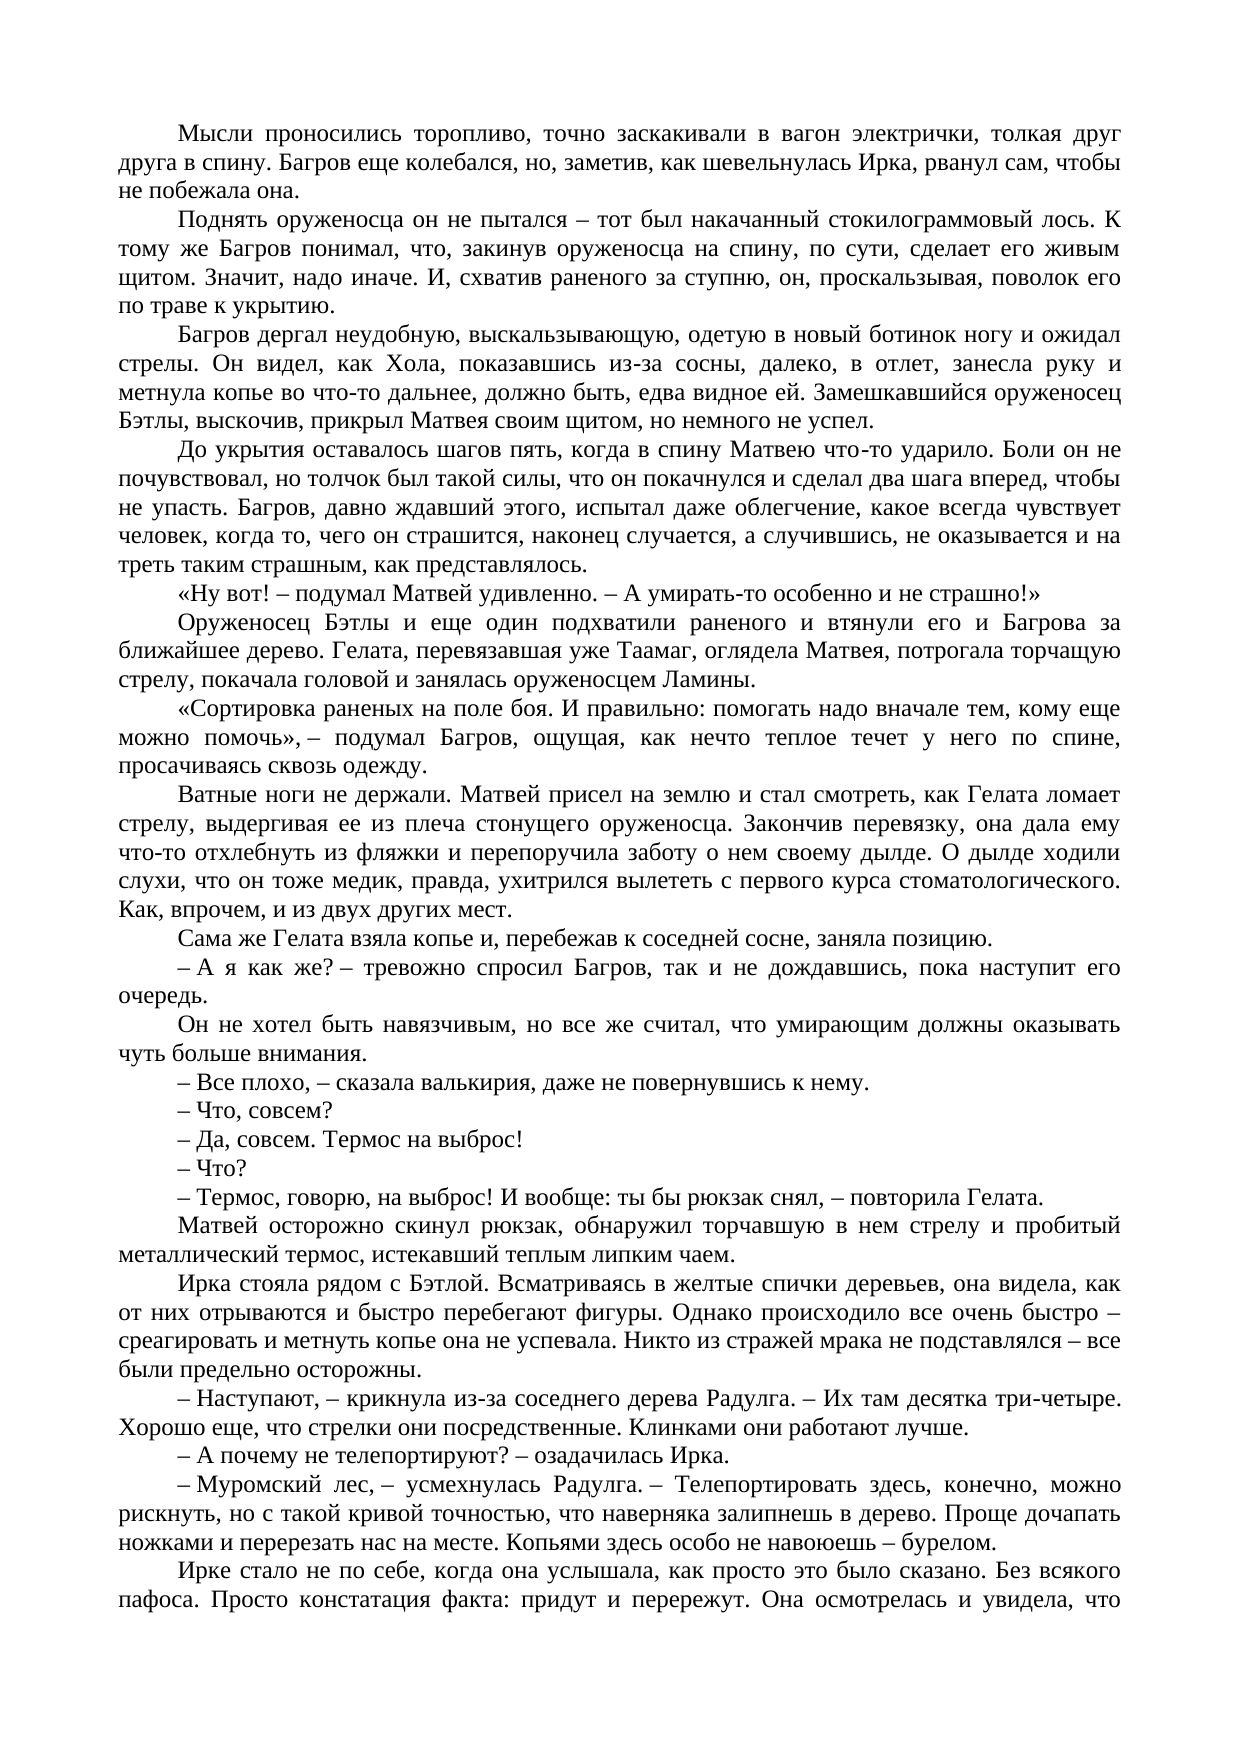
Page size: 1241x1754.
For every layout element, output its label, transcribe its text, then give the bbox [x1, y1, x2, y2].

text Матвей осторожно скинул рюкзак, обнаружил торчавшую в нем стрелу и пробитый металлический термос, истекавший теплым липким чаем. [118, 1211, 1122, 1268]
text «Ну вот! – подумал Матвей удивленно. – А умирать‑то особенно и не страшно!» [118, 578, 1122, 607]
text До укрытия оставалось шагов пять, когда в спину Матвею что‑то ударило. Боли он не почувствовал, но толчок был такой силы, что он покачнулся и сделал два шага вперед, чтобы не упасть. Багров, давно ждавший этого, испытал даже облегчение, какое всегда чувствует человек, когда то, чего он страшится, наконец случается, а случившись, не оказывается и на треть таким страшным, как представлялось. [118, 434, 1122, 578]
text Багров дергал неудобную, выскальзывающую, одетую в новый ботинок ногу и ожидал стрелы. Он видел, как Хола, показавшись из‑за сосны, далеко, в отлет, занесла руку и метнула копье во что‑то дальнее, должно быть, едва видное ей. Замешкавшийся оруженосец Бэтлы, выскочив, прикрыл Матвея своим щитом, но немного не успел. [118, 319, 1122, 434]
text – А я как же? – тревожно спросил Багров, так и не дождавшись, пока наступит его очередь. [118, 952, 1122, 1009]
text Ирке стало не по себе, когда она услышала, как просто это было сказано. Без всякого пафоса. Просто констатация факта: придут и перережут. Она осмотрелась и увидела, что [118, 1556, 1122, 1613]
text – Да, совсем. Термос на выброс! [118, 1124, 1122, 1153]
text Поднять оруженосца он не пытался – тот был накачанный стокилограммовый лось. К тому же Багров понимал, что, закинув оруженосца на спину, по сути, сделает его живым щитом. Значит, надо иначе. И, схватив раненого за ступню, он, проскальзывая, поволок его по траве к укрытию. [118, 204, 1122, 319]
text – Термос, говорю, на выброс! И вообще: ты бы рюкзак снял, – повторила Гелата. [118, 1182, 1122, 1211]
text – Наступают, – крикнула из‑за соседнего дерева Радулга. – Их там десятка три‑четыре. Хорошо еще, что стрелки они посредственные. Клинками они работают лучше. [118, 1383, 1122, 1441]
text – Все плохо, – сказала валькирия, даже не повернувшись к нему. [118, 1067, 1122, 1096]
text Ватные ноги не держали. Матвей присел на землю и стал смотреть, как Гелата ломает стрелу, выдергивая ее из плеча стонущего оруженосца. Закончив перевязку, она дала ему что‑то отхлебнуть из фляжки и перепоручила заботу о нем своему дылде. О дылде ходили слухи, что он тоже медик, правда, ухитрился вылететь с первого курса стоматологического. Как, впрочем, и из двух других мест. [118, 779, 1122, 923]
text – Муромский лес, – усмехнулась Радулга. – Телепортировать здесь, конечно, можно рискнуть, но с такой кривой точностью, что наверняка залипнешь в дерево. Проще дочапать ножками и перерезать нас на месте. Копьями здесь особо не навоюешь – бурелом. [118, 1469, 1122, 1556]
text Оруженосец Бэтлы и еще один подхватили раненого и втянули его и Багрова за ближайшее дерево. Гелата, перевязавшая уже Таамаг, оглядела Матвея, потрогала торчащую стрелу, покачала головой и занялась оруженосцем Ламины. [118, 607, 1122, 693]
text Он не хотел быть навязчивым, но все же считал, что умирающим должны оказывать чуть больше внимания. [118, 1009, 1122, 1067]
text Ирка стояла рядом с Бэтлой. Всматриваясь в желтые спички деревьев, она видела, как от них отрываются и быстро перебегают фигуры. Однако происходило все очень быстро – среагировать и метнуть копье она не успевала. Никто из стражей мрака не подставлялся – все были предельно осторожны. [118, 1268, 1122, 1383]
text «Сортировка раненых на поле боя. И правильно: помогать надо вначале тем, кому еще можно помочь», – подумал Багров, ощущая, как нечто теплое течет у него по спине, просачиваясь сквозь одежду. [118, 693, 1122, 779]
text Сама же Гелата взяла копье и, перебежав к соседней сосне, заняла позицию. [118, 923, 1122, 952]
text Мысли проносились торопливо, точно заскакивали в вагон электрички, толкая друг друга в спину. Багров еще колебался, но, заметив, как шевельнулась Ирка, рванул сам, чтобы не побежала она. [118, 118, 1122, 204]
text – Что, совсем? [118, 1096, 1122, 1124]
text – Что? [118, 1153, 1122, 1182]
text – А почему не телепортируют? – озадачилась Ирка. [118, 1441, 1122, 1469]
